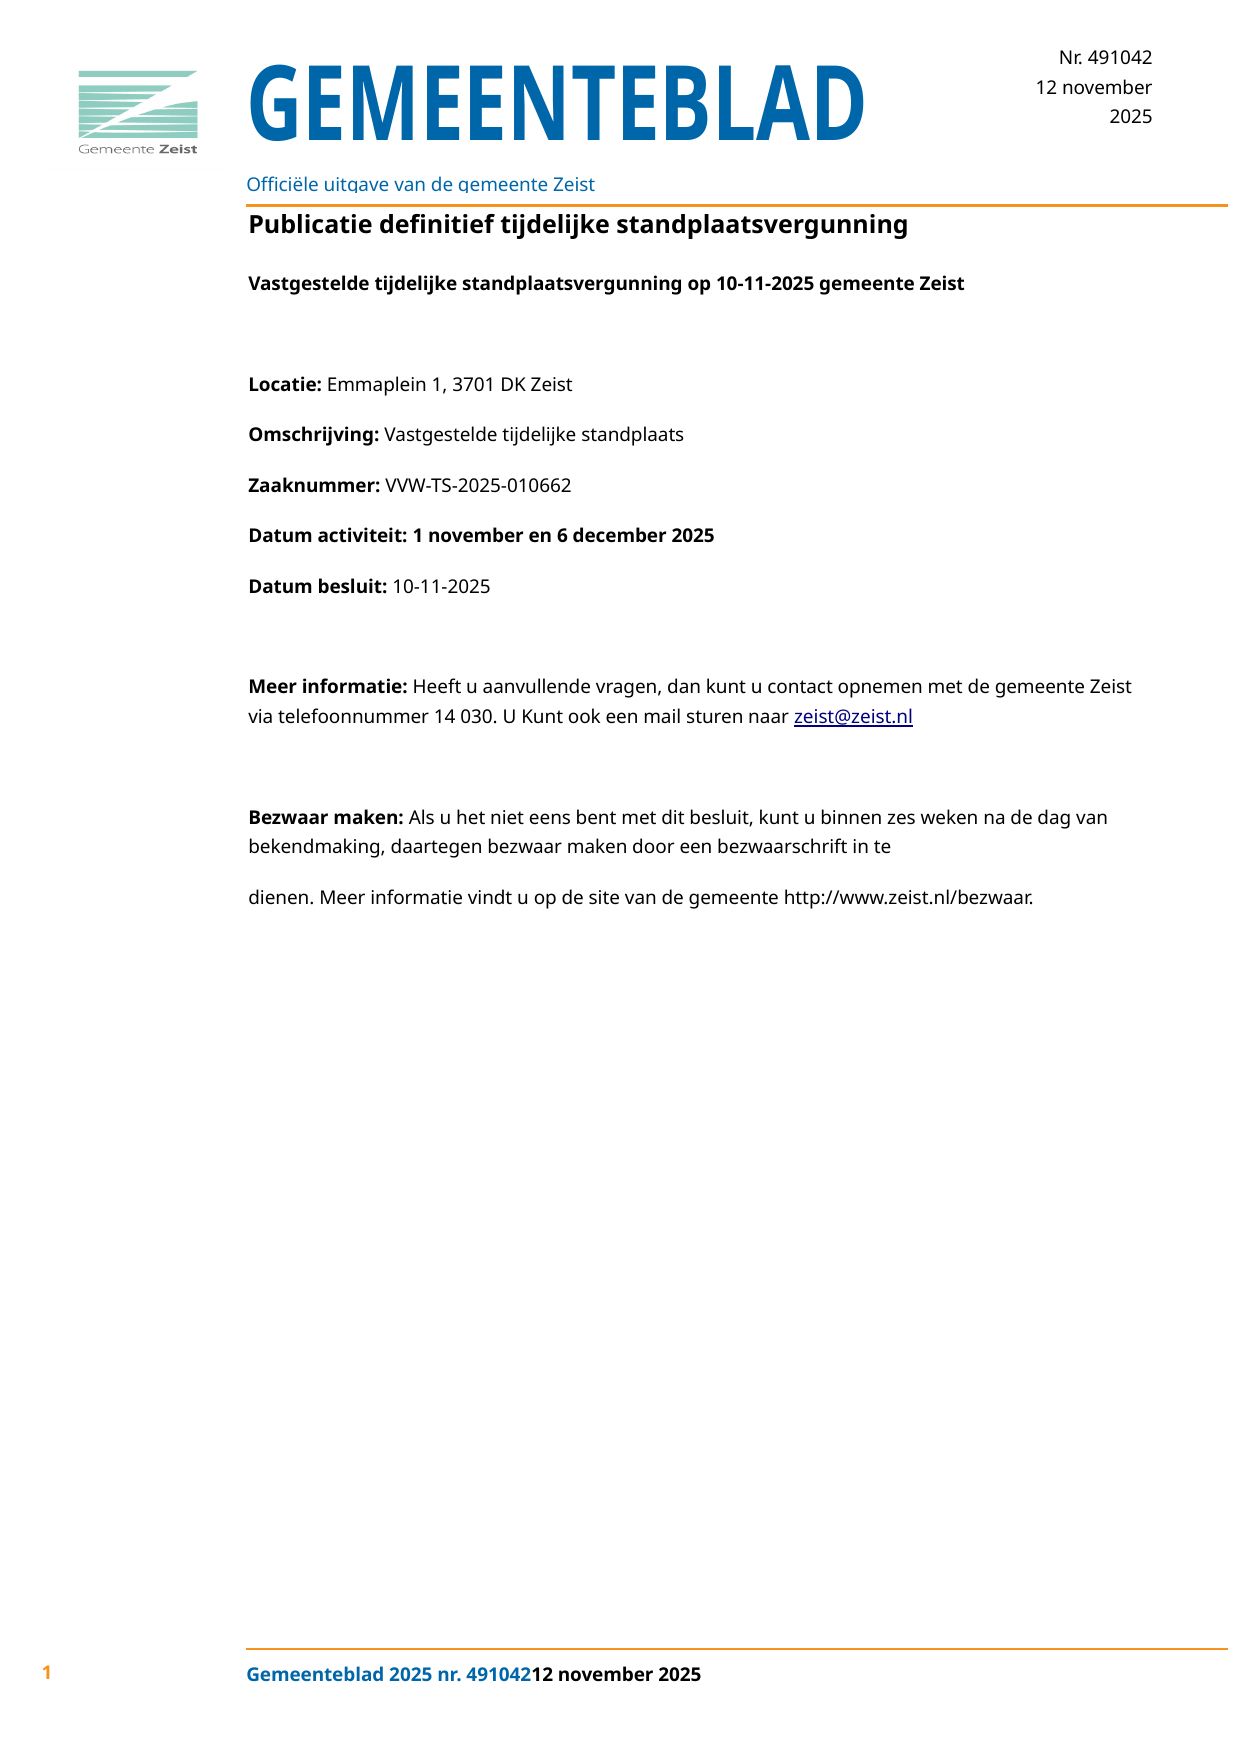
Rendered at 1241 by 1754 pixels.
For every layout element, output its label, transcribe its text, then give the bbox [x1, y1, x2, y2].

text Omschrijving: Vastgestelde tijdelijke standplaats [248, 422, 1152, 447]
text Meer informatie: Heeft u aanvullende vragen, dan kunt u contact opnemen met de gemeente Zeist via telefoonnummer 14 030. U Kunt ook een mail sturen naar zeist@zeist.nl [248, 674, 1152, 729]
text Zaaknummer: VVW-TS-2025-010662 [248, 472, 1152, 498]
text Bezwaar maken: Als u het niet eens bent met dit besluit, kunt u binnen zes weken na de dag van bekendmaking, daartegen bezwaar maken door een bezwaarschrift in te [248, 804, 1152, 859]
text Datum besluit: 10-11-2025 [248, 573, 1152, 598]
text Datum activiteit: 1 november en 6 december 2025 [248, 522, 1152, 548]
picture [41, 47, 231, 172]
text Locatie: Emmaplein 1, 3701 DK Zeist [248, 371, 1152, 397]
text Publicatie definitief tijdelijke standplaatsvergunning [248, 207, 1152, 241]
text dienen. Meer informatie vindt u op de site van de gemeente http://www.zeist.nl/bezwaar. [248, 884, 1152, 910]
text Vastgestelde tijdelijke standplaatsvergunning op 10-11-2025 gemeente Zeist [248, 270, 1152, 296]
